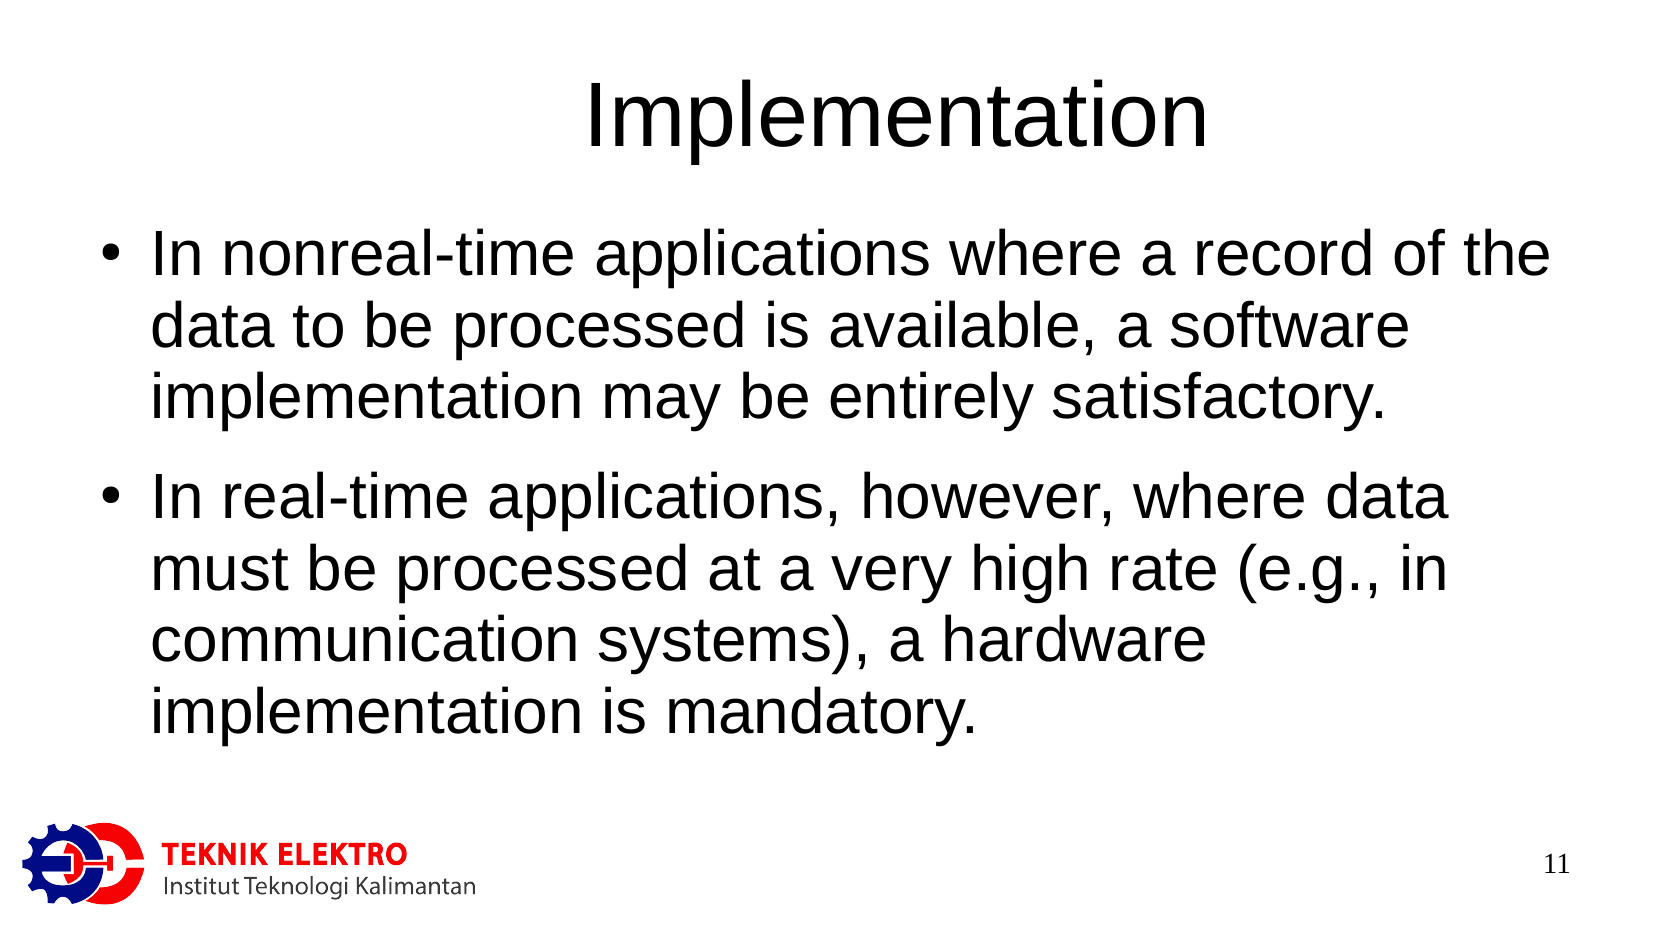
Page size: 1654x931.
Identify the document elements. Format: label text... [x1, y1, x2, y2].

title Implementation [82, 37, 1571, 193]
picture [21, 784, 476, 931]
list In nonreal-time applications where a record of the data to be processed is available, a software implementation may be entirely satisfactory. In real-time applications, however, where data must be processed at a very high rate (e.g., in communication systems), a hardware implementation is mandatory. [82, 217, 1571, 758]
